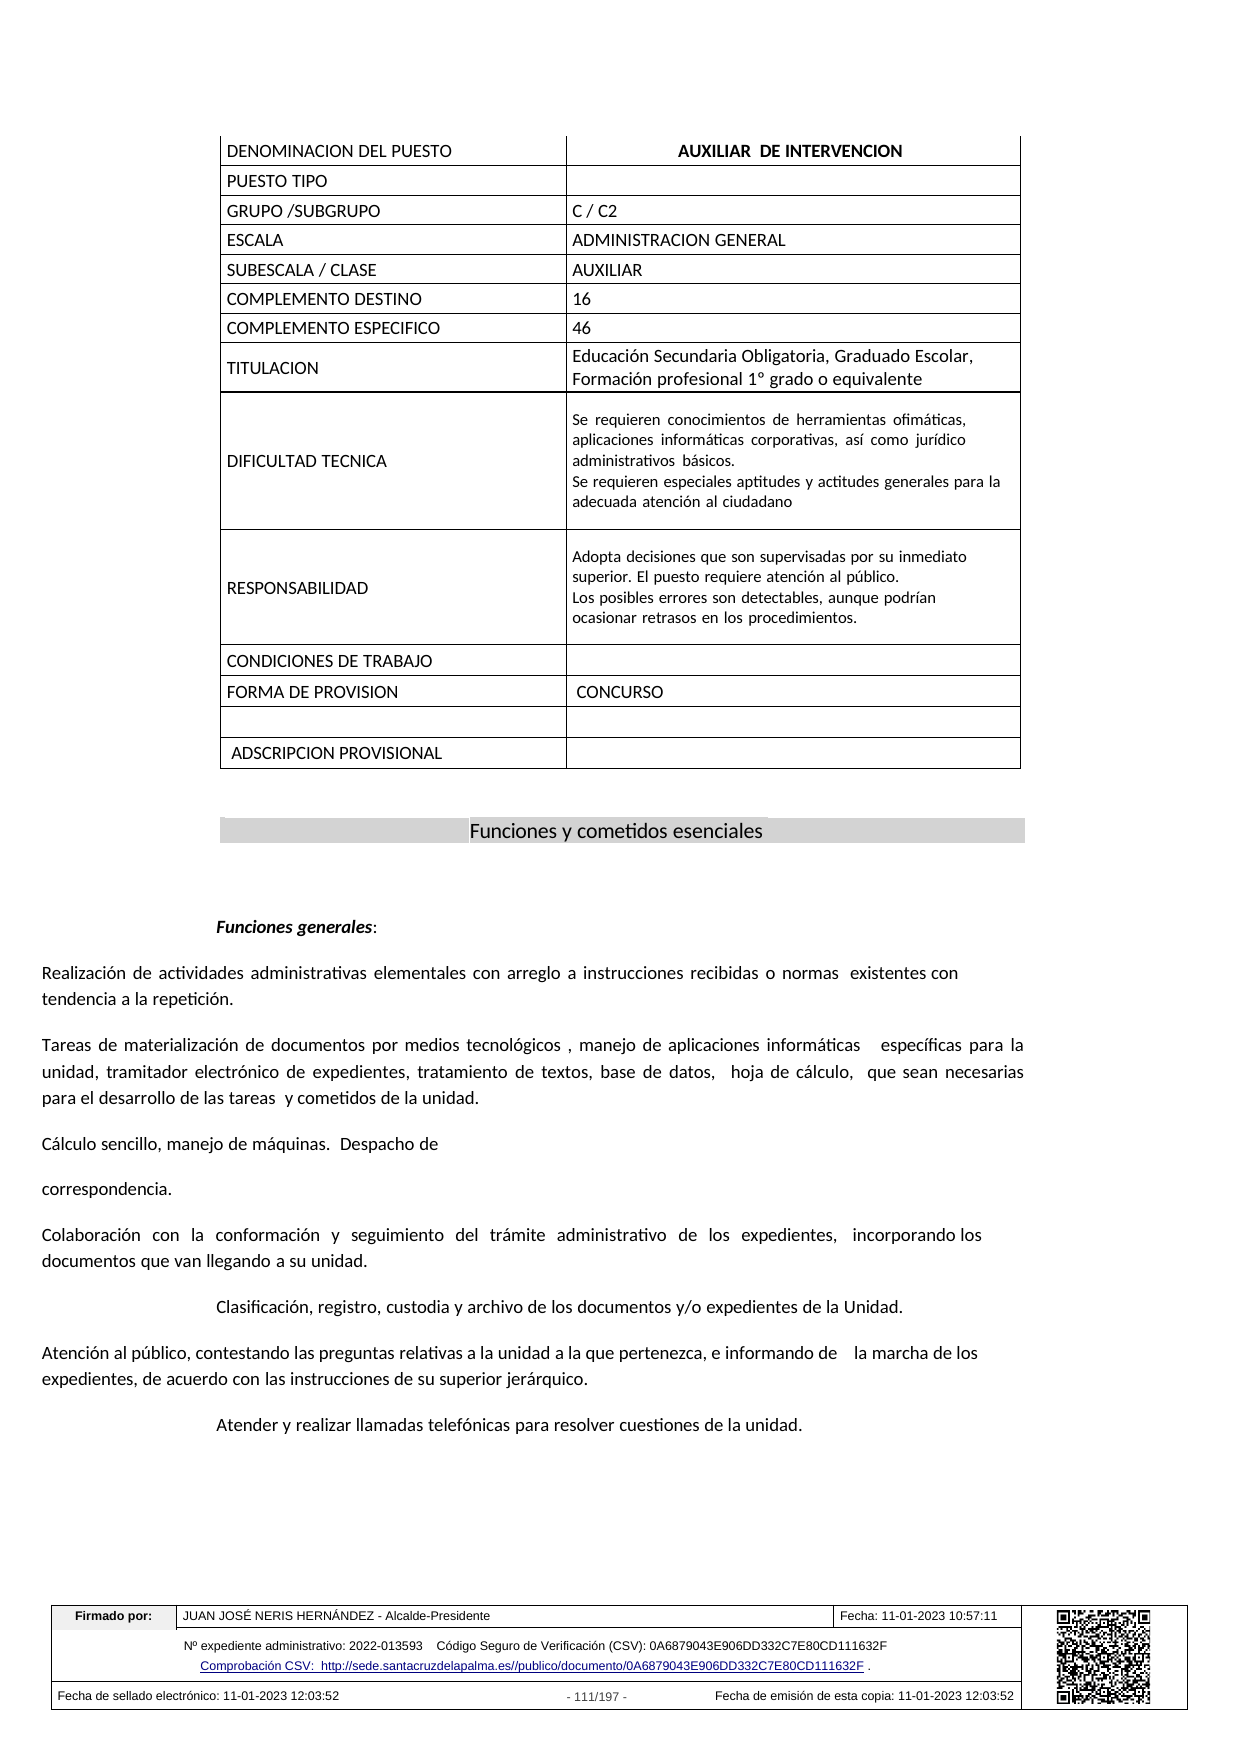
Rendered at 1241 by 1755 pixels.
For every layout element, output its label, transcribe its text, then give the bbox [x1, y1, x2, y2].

table_cell Nº expediente administrativo: 2022-013593 Código Seguro de Verificación (CSV): 0A6879043E906DD332C7E80CD111632F Comprobación CSV: http://sede.santacruzdelapalma.es//publico/documento/0A6879043E906DD332C7E80CD111632F . [52, 1628, 1021, 1681]
table_header Fecha: 11-01-2023 10:57:11 [834, 1606, 1021, 1627]
table_cell [567, 166, 1020, 195]
table_cell AUXILIAR [567, 255, 1020, 283]
table_cell FORMA DE PROVISION [221, 676, 566, 706]
text Tareas de materialización de documentos por medios tecnológicos , manejo de aplicaciones informáticas específicas para la unidad, tramitador electrónico de expedientes, tratamiento de textos, base de datos, hoja de cálculo, que sean necesarias para el desarrollo de las tareas y cometidos de la unidad. [42, 1033, 1024, 1109]
table_cell PUESTO TIPO [221, 166, 566, 195]
table_header DENOMINACION DEL PUESTO [221, 136, 566, 165]
table_cell CONCURSO [567, 676, 1020, 706]
table_cell RESPONSABILIDAD [221, 530, 566, 644]
table_cell COMPLEMENTO ESPECIFICO [221, 314, 566, 342]
table_cell 46 [567, 314, 1020, 342]
table_cell Adopta decisiones que son supervisadas por su inmediato superior. El puesto requiere atención al público. Los posibles errores son detectables, aunque podrían ocasionar retrasos en los procedimientos. [567, 530, 1020, 644]
table_header AUXILIAR DE INTERVENCION [567, 136, 1020, 165]
table_cell CONDICIONES DE TRABAJO [221, 645, 566, 675]
text Colaboración con la conformación y seguimiento del trámite administrativo de los expedientes, incorporando los documentos que van llegando a su unidad. [42, 1223, 1023, 1272]
table_cell C / C2 [567, 196, 1020, 224]
subtitle Funciones generales: [216, 915, 1199, 938]
table_cell [567, 707, 1020, 737]
table_cell Educación Secundaria Obligatoria, Graduado Escolar, Formación profesional 1º grado o equivalente [567, 343, 1020, 391]
table_cell DIFICULTAD TECNICA [221, 393, 566, 529]
text Clasificación, registro, custodia y archivo de los documentos y/o expedientes de la Unidad. [216, 1295, 1199, 1318]
table_cell 16 [567, 284, 1020, 313]
table_cell [567, 645, 1020, 675]
table_cell ADSCRIPCION PROVISIONAL [221, 738, 566, 768]
text Atender y realizar llamadas telefónicas para resolver cuestiones de la unidad. [216, 1413, 1199, 1436]
text Cálculo sencillo, manejo de máquinas. Despacho de correspondencia. [42, 1132, 526, 1200]
table_cell [221, 707, 566, 737]
table_cell GRUPO /SUBGRUPO [221, 196, 566, 224]
table_cell TITULACION [221, 343, 566, 391]
table_cell ADMINISTRACION GENERAL [567, 225, 1020, 254]
subtitle Funciones y cometidos esenciales [220, 817, 1199, 843]
table_header JUAN JOSÉ NERIS HERNÁNDEZ - Alcalde-Presidente [177, 1606, 833, 1627]
text Realización de actividades administrativas elementales con arreglo a instrucciones recibidas o normas existentes con tendencia a la repetición. [42, 961, 1023, 1011]
table_cell ESCALA [221, 225, 566, 254]
table_cell SUBESCALA / CLASE [221, 255, 566, 283]
table_header [1022, 1606, 1187, 1709]
table_cell [567, 738, 1020, 768]
table_header Firmado por: [52, 1606, 176, 1627]
text Atención al público, contestando las preguntas relativas a la unidad a la que pertenezca, e informando de la marcha de los expedientes, de acuerdo con las instrucciones de su superior jerárquico. [42, 1341, 1023, 1390]
table_cell COMPLEMENTO DESTINO [221, 284, 566, 313]
table_cell Fecha de sellado electrónico: 11-01-2023 12:03:52 - 111/197 - Fecha de emisión de esta copia: 11-01-2023 12:03:52 [52, 1682, 1021, 1709]
table_cell Se requieren conocimientos de herramientas ofimáticas, aplicaciones informáticas corporativas, así como jurídico administrativos básicos. Se requieren especiales aptitudes y actitudes generales para la adecuada atención al ciudadano [567, 393, 1020, 529]
